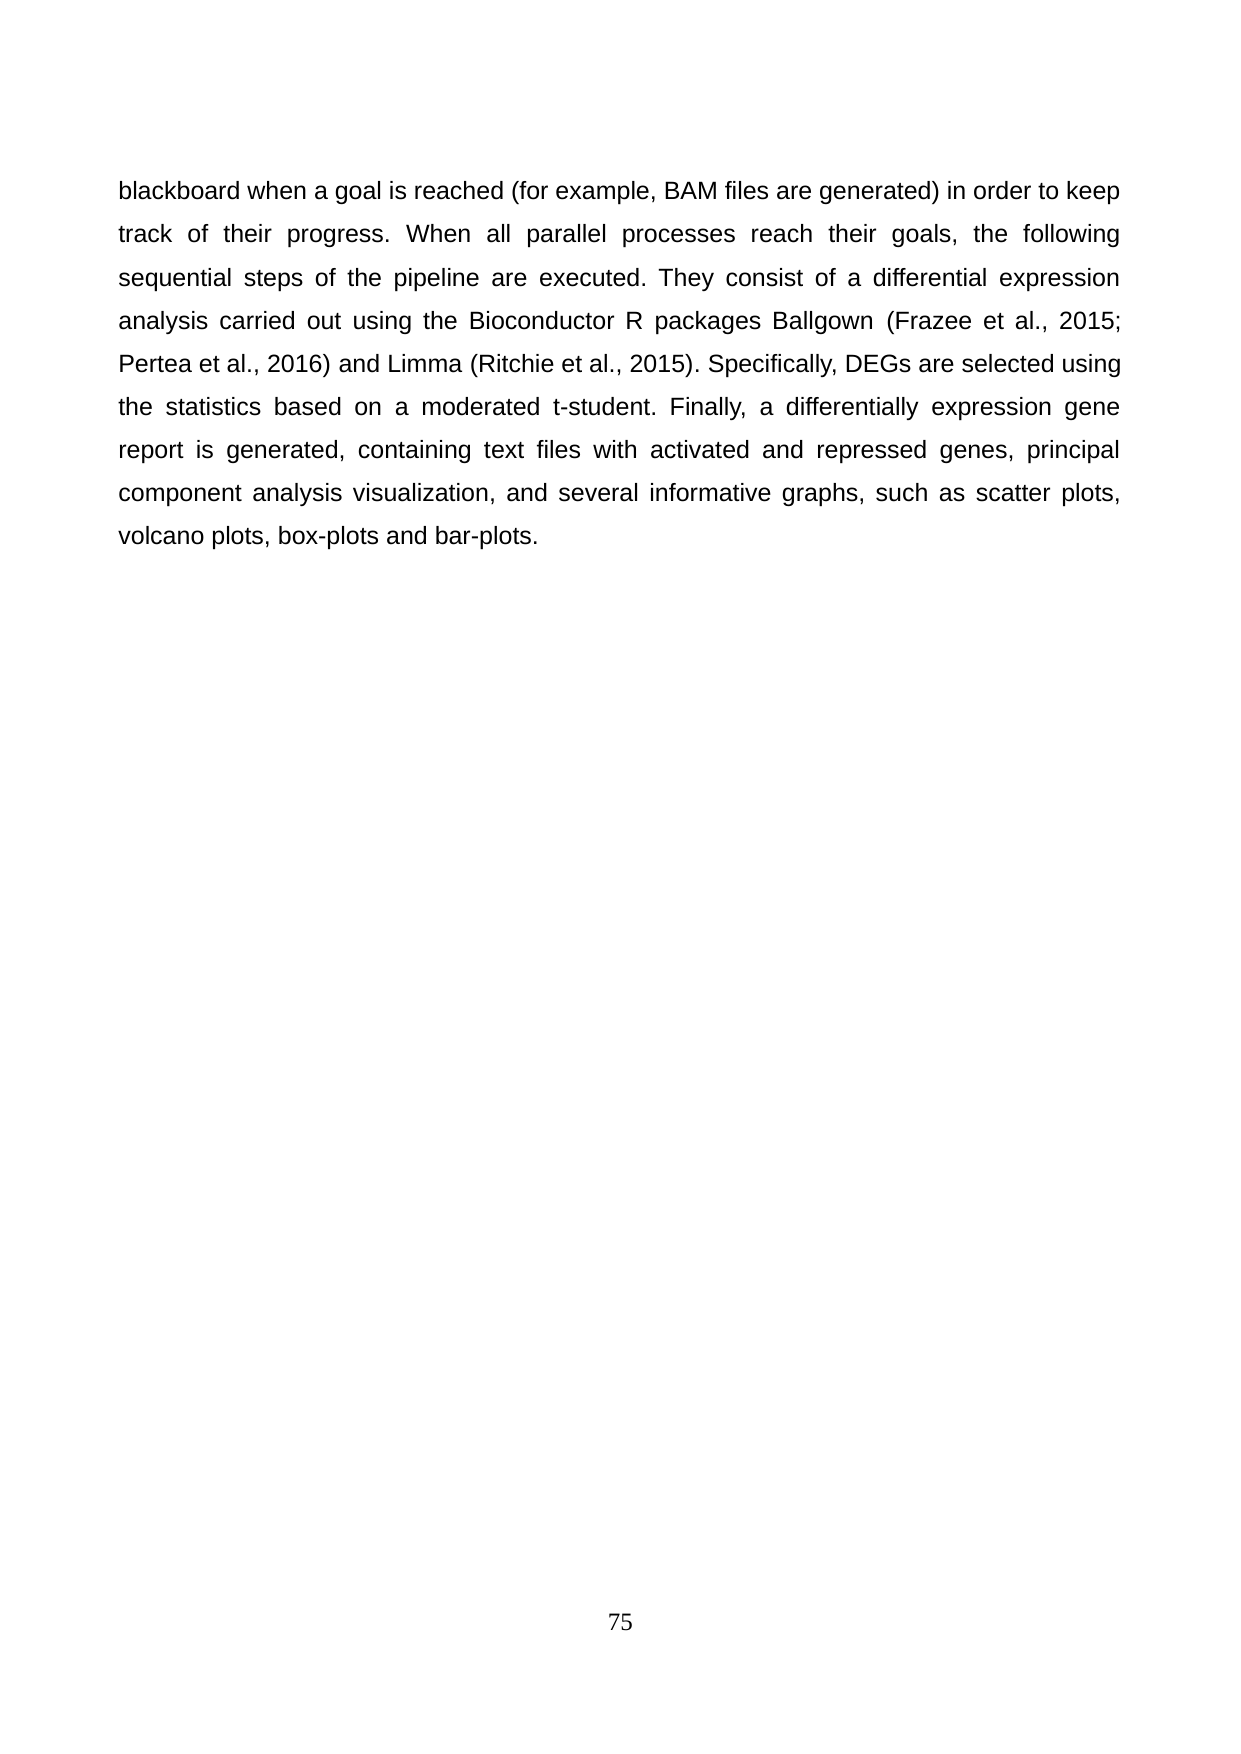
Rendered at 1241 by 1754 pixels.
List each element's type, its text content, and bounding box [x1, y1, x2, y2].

text blackboard when a goal is reached (for example, BAM files are generated) in order to keep track of their progress. When all parallel processes reach their goals, the following sequential steps of the pipeline are executed. They consist of a differential expression analysis carried out using the Bioconductor R packages Ballgown (Frazee et al., 2015; Pertea et al., 2016)⁠ and Limma (Ritchie et al., 2015)⁠. Specifically, DEGs are selected using the statistics based on a moderated t-student. Finally, a differentially expression gene report is generated, containing text files with activated and repressed genes, principal component analysis visualization, and several informative graphs, such as scatter plots, volcano plots, box-plots and bar-plots. [118, 176, 1122, 550]
